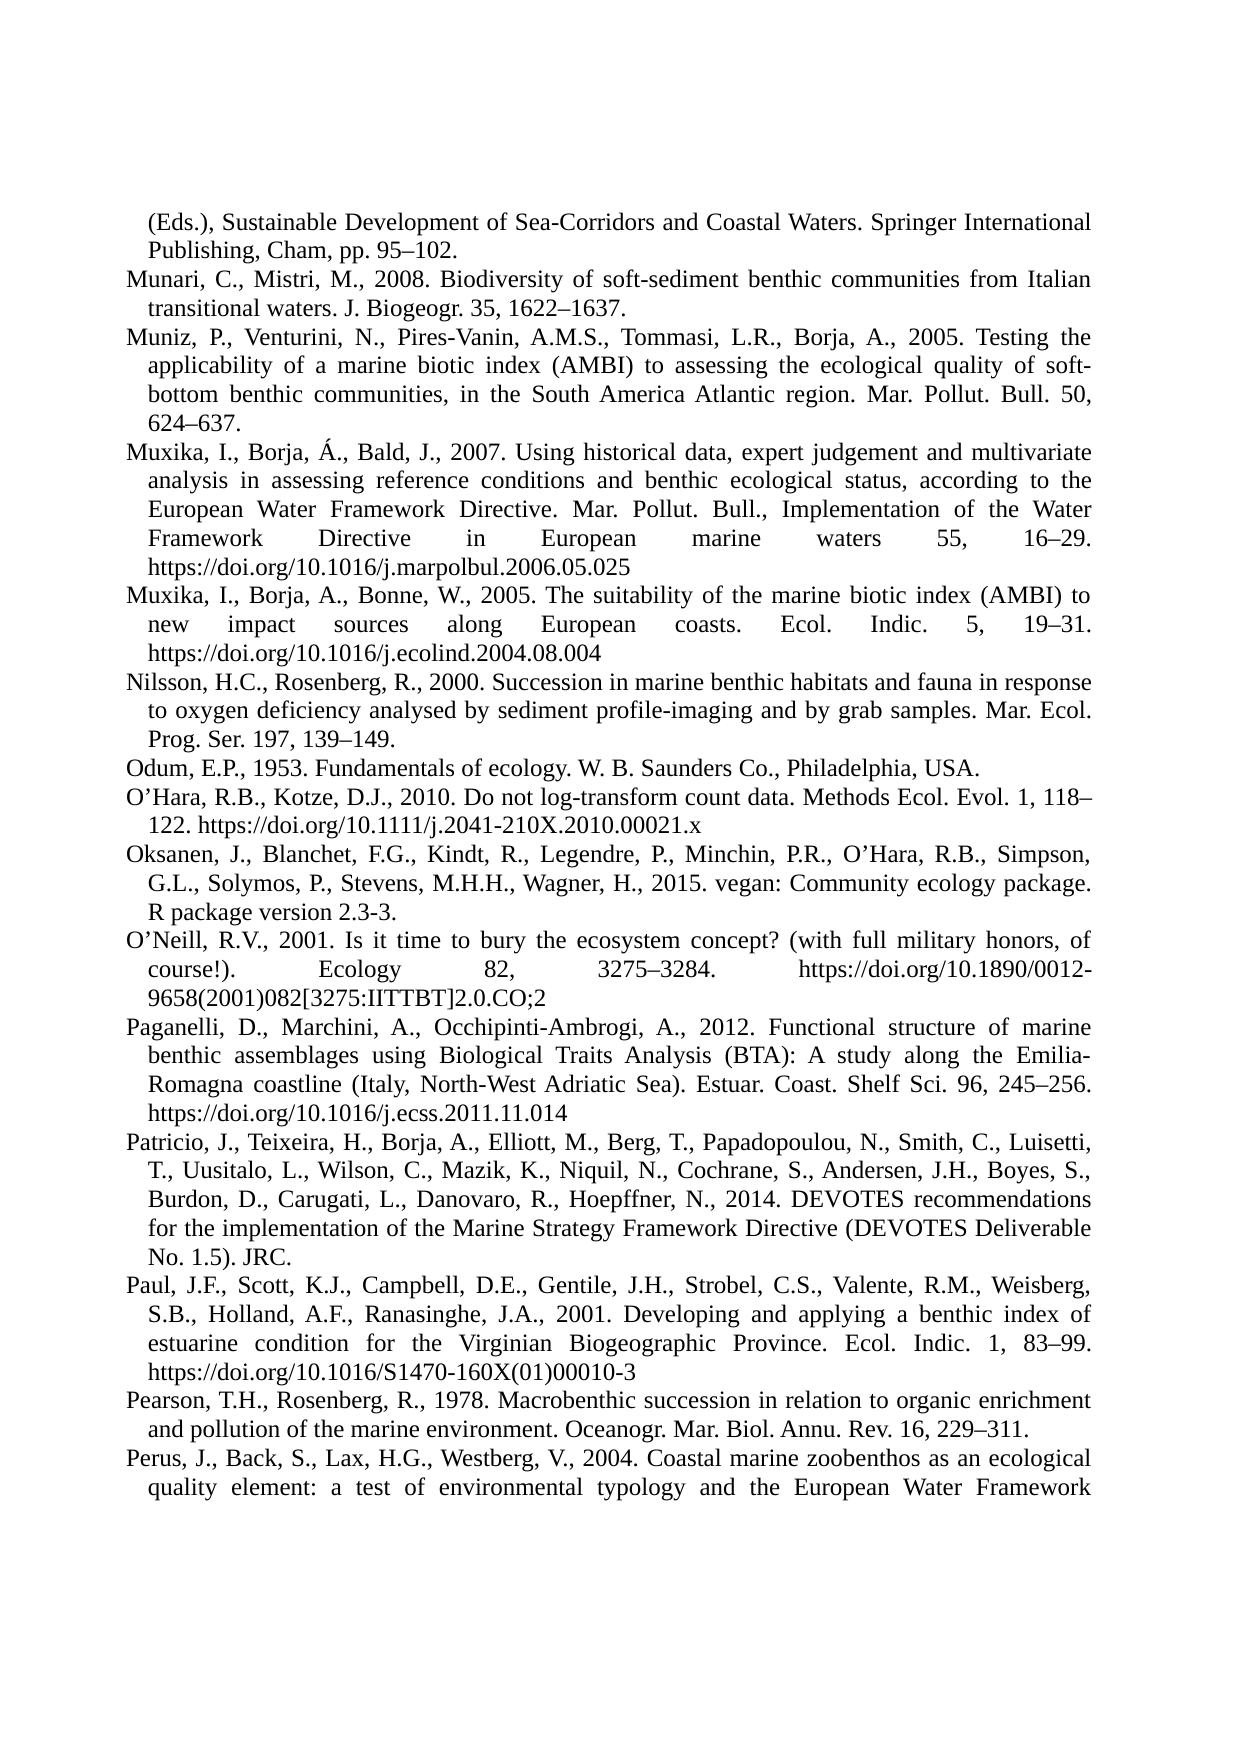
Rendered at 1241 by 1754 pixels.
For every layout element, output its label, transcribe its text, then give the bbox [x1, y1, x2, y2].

text O’Hara, R.B., Kotze, D.J., 2010. Do not log-transform count data. Methods Ecol. Evol. 1, 118–122. https://doi.org/10.1111/j.2041-210X.2010.00021.x [126, 782, 1093, 839]
text Munari, C., Mistri, M., 2008. Biodiversity of soft-sediment benthic communities from Italian transitional waters. J. Biogeogr. 35, 1622–1637. [126, 264, 1093, 322]
text Muxika, I., Borja, Á., Bald, J., 2007. Using historical data, expert judgement and multivariate analysis in assessing reference conditions and benthic ecological status, according to the European Water Framework Directive. Mar. Pollut. Bull., Implementation of the Water Framework Directive in European marine waters 55, 16–29. https://doi.org/10.1016/j.marpolbul.2006.05.025 [126, 437, 1093, 580]
text Paul, J.F., Scott, K.J., Campbell, D.E., Gentile, J.H., Strobel, C.S., Valente, R.M., Weisberg, S.B., Holland, A.F., Ranasinghe, J.A., 2001. Developing and applying a benthic index of estuarine condition for the Virginian Biogeographic Province. Ecol. Indic. 1, 83–99. https://doi.org/10.1016/S1470-160X(01)00010-3 [126, 1270, 1093, 1385]
text Nilsson, H.C., Rosenberg, R., 2000. Succession in marine benthic habitats and fauna in response to oxygen deficiency analysed by sediment profile-imaging and by grab samples. Mar. Ecol. Prog. Ser. 197, 139–149. [126, 667, 1093, 753]
text Muxika, I., Borja, A., Bonne, W., 2005. The suitability of the marine biotic index (AMBI) to new impact sources along European coasts. Ecol. Indic. 5, 19–31. https://doi.org/10.1016/j.ecolind.2004.08.004 [126, 580, 1093, 667]
text Pearson, T.H., Rosenberg, R., 1978. Macrobenthic succession in relation to organic enrichment and pollution of the marine environment. Oceanogr. Mar. Biol. Annu. Rev. 16, 229–311. [126, 1385, 1093, 1443]
text Paganelli, D., Marchini, A., Occhipinti-Ambrogi, A., 2012. Functional structure of marine benthic assemblages using Biological Traits Analysis (BTA): A study along the Emilia-Romagna coastline (Italy, North-West Adriatic Sea). Estuar. Coast. Shelf Sci. 96, 245–256. https://doi.org/10.1016/j.ecss.2011.11.014 [126, 1012, 1093, 1127]
text (Eds.), Sustainable Development of Sea-Corridors and Coastal Waters. Springer International Publishing, Cham, pp. 95–102. [126, 207, 1093, 264]
text Odum, E.P., 1953. Fundamentals of ecology. W. B. Saunders Co., Philadelphia, USA. [126, 753, 1093, 782]
text Oksanen, J., Blanchet, F.G., Kindt, R., Legendre, P., Minchin, P.R., O’Hara, R.B., Simpson, G.L., Solymos, P., Stevens, M.H.H., Wagner, H., 2015. vegan: Community ecology package. R package version 2.3-3. [126, 839, 1093, 925]
text Muniz, P., Venturini, N., Pires-Vanin, A.M.S., Tommasi, L.R., Borja, A., 2005. Testing the applicability of a marine biotic index (AMBI) to assessing the ecological quality of soft-bottom benthic communities, in the South America Atlantic region. Mar. Pollut. Bull. 50, 624–637. [126, 322, 1093, 437]
text O’Neill, R.V., 2001. Is it time to bury the ecosystem concept? (with full military honors, of course!). Ecology 82, 3275–3284. https://doi.org/10.1890/0012-9658(2001)082[3275:IITTBT]2.0.CO;2 [126, 925, 1093, 1012]
text Perus, J., Back, S., Lax, H.G., Westberg, V., 2004. Coastal marine zoobenthos as an ecological quality element: a test of environmental typology and the European Water Framework [126, 1443, 1093, 1500]
text Patricio, J., Teixeira, H., Borja, A., Elliott, M., Berg, T., Papadopoulou, N., Smith, C., Luisetti, T., Uusitalo, L., Wilson, C., Mazik, K., Niquil, N., Cochrane, S., Andersen, J.H., Boyes, S., Burdon, D., Carugati, L., Danovaro, R., Hoepffner, N., 2014. DEVOTES recommendations for the implementation of the Marine Strategy Framework Directive (DEVOTES Deliverable No. 1.5). JRC. [126, 1127, 1093, 1270]
